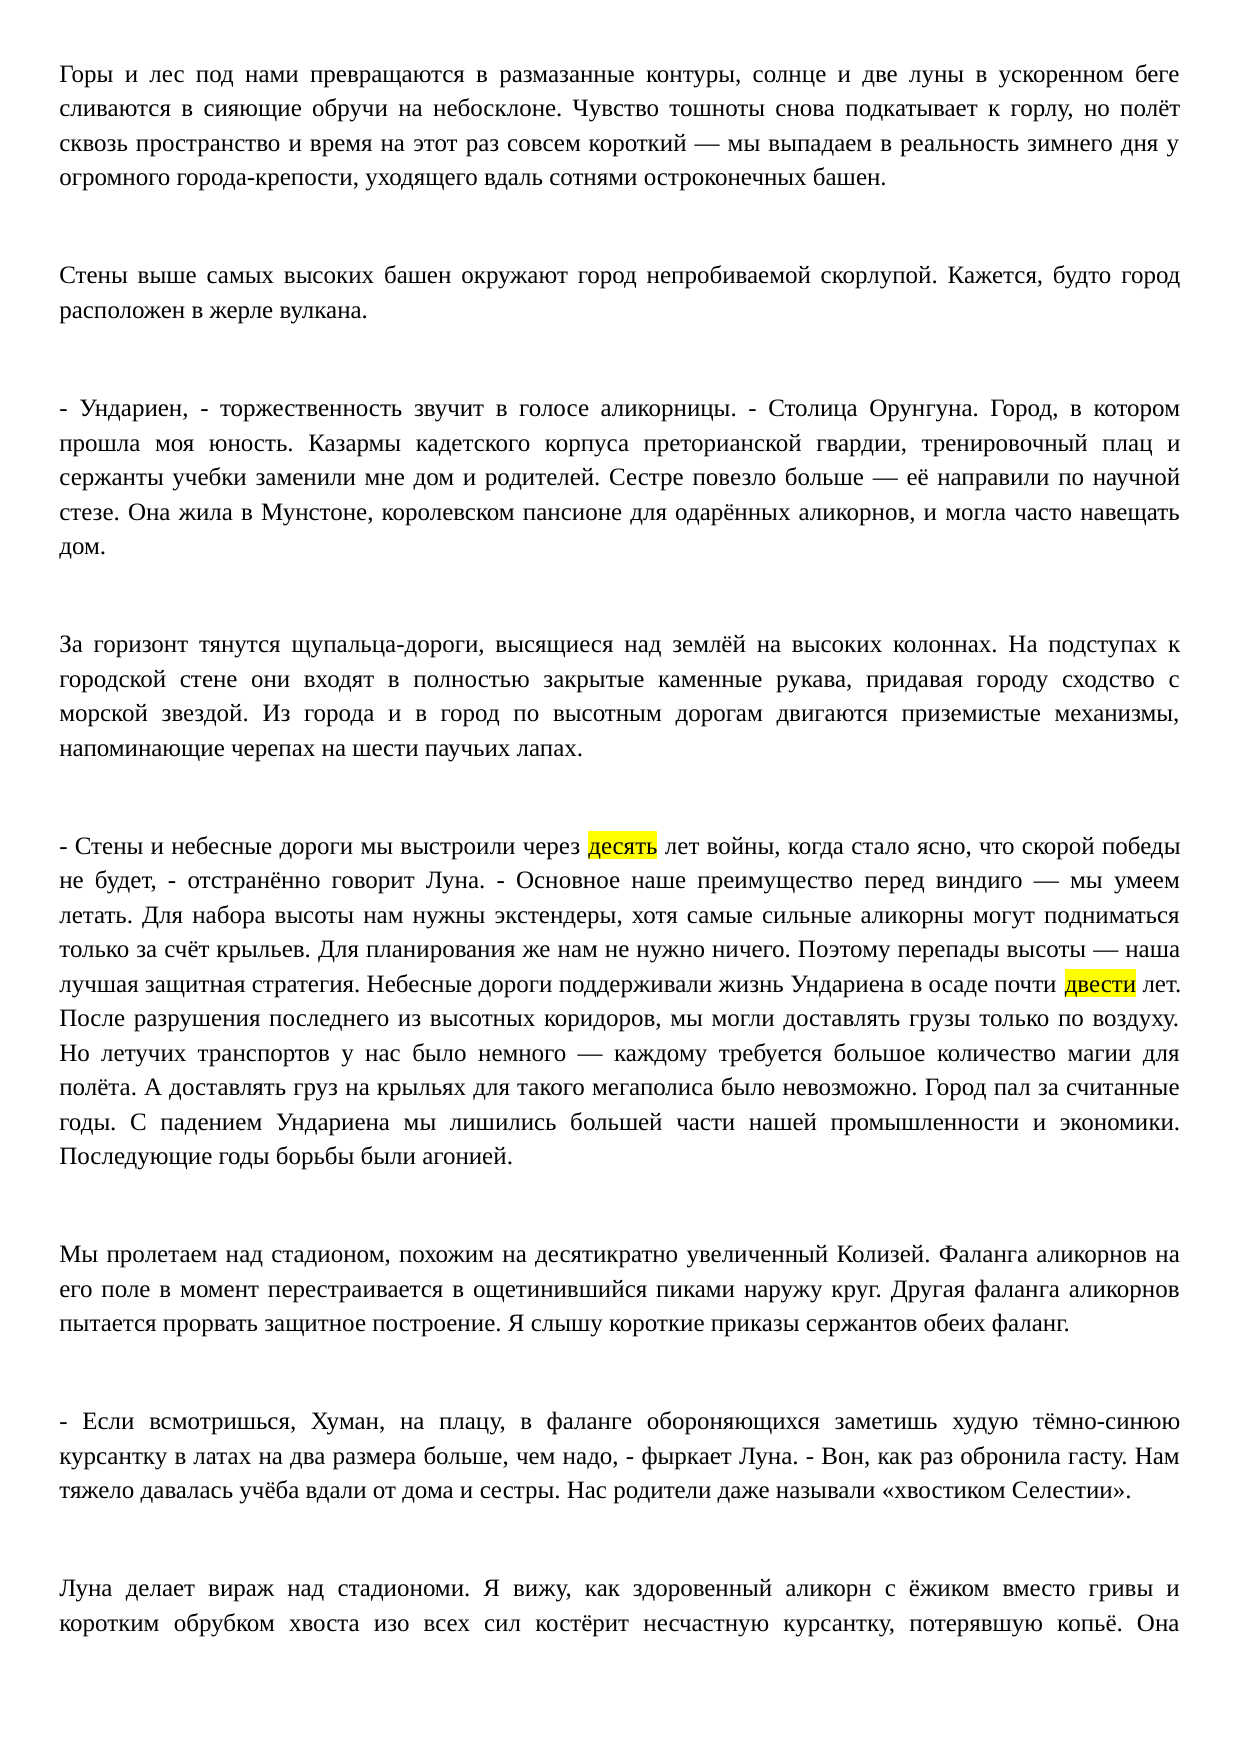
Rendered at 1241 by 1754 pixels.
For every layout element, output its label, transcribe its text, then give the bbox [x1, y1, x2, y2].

text - Ундариен, - торжественность звучит в голосе аликорницы. - Столица Орунгуна. Город, в котором прошла моя юность. Казармы кадетского корпуса преторианской гвардии, тренировочный плац и сержанты учебки заменили мне дом и родителей. Сестре повезло больше — её направили по научной стезе. Она жила в Мунстоне, королевском пансионе для одарённых аликорнов, и могла часто навещать дом. [59, 393, 1181, 560]
text Луна делает вираж над стадиономи. Я вижу, как здоровенный аликорн с ёжиком вместо гривы и коротким обрубком хвоста изо всех сил костёрит несчастную курсантку, потерявшую копьё. Она [59, 1573, 1181, 1637]
text Горы и лес под нами превращаются в размазанные контуры, солнце и две луны в ускоренном беге сливаются в сияющие обручи на небосклоне. Чувство тошноты снова подкатывает к горлу, но полёт сквозь пространство и время на этот раз совсем короткий — мы выпадаем в реальность зимнего дня у огромного города-крепости, уходящего вдаль сотнями остроконечных башен. [59, 59, 1181, 191]
text - Стены и небесные дороги мы выстроили через десять лет войны, когда стало ясно, что скорой победы не будет, - отстранённо говорит Луна. - Основное наше преимущество перед виндиго — мы умеем летать. Для набора высоты нам нужны экстендеры, хотя самые сильные аликорны могут подниматься только за счёт крыльев. Для планирования же нам не нужно ничего. Поэтому перепады высоты — наша лучшая защитная стратегия. Небесные дороги поддерживали жизнь Ундариена в осаде почти двести лет. После разрушения последнего из высотных коридоров, мы могли доставлять грузы только по воздуху. Но летучих транспортов у нас было немного — каждому требуется большое количество магии для полёта. А доставлять груз на крыльях для такого мегаполиса было невозможно. Город пал за считанные годы. С падением Ундариена мы лишились большей части нашей промышленности и экономики. Последующие годы борьбы были агонией. [59, 831, 1181, 1170]
text - Если всмотришься, Хуман, на плацу, в фаланге обороняющихся заметишь худую тёмно-синюю курсантку в латах на два размера больше, чем надо, - фыркает Луна. - Вон, как раз обронила гасту. Нам тяжело давалась учёба вдали от дома и сестры. Нас родители даже называли «хвостиком Селестии». [59, 1406, 1181, 1504]
text Стены выше самых высоких башен окружают город непробиваемой скорлупой. Кажется, будто город расположен в жерле вулкана. [59, 261, 1181, 324]
text Мы пролетаем над стадионом, похожим на десятикратно увеличенный Колизей. Фаланга аликорнов на его поле в момент перестраивается в ощетинившийся пиками наружу круг. Другая фаланга аликорнов пытается прорвать защитное построение. Я слышу короткие приказы сержантов обеих фаланг. [59, 1239, 1181, 1337]
text За горизонт тянутся щупальца-дороги, высящиеся над землёй на высоких колоннах. На подступах к городской стене они входят в полностью закрытые каменные рукава, придавая городу сходство с морской звездой. Из города и в город по высотным дорогам двигаются приземистые механизмы, напоминающие черепах на шести паучьих лапах. [59, 629, 1181, 761]
